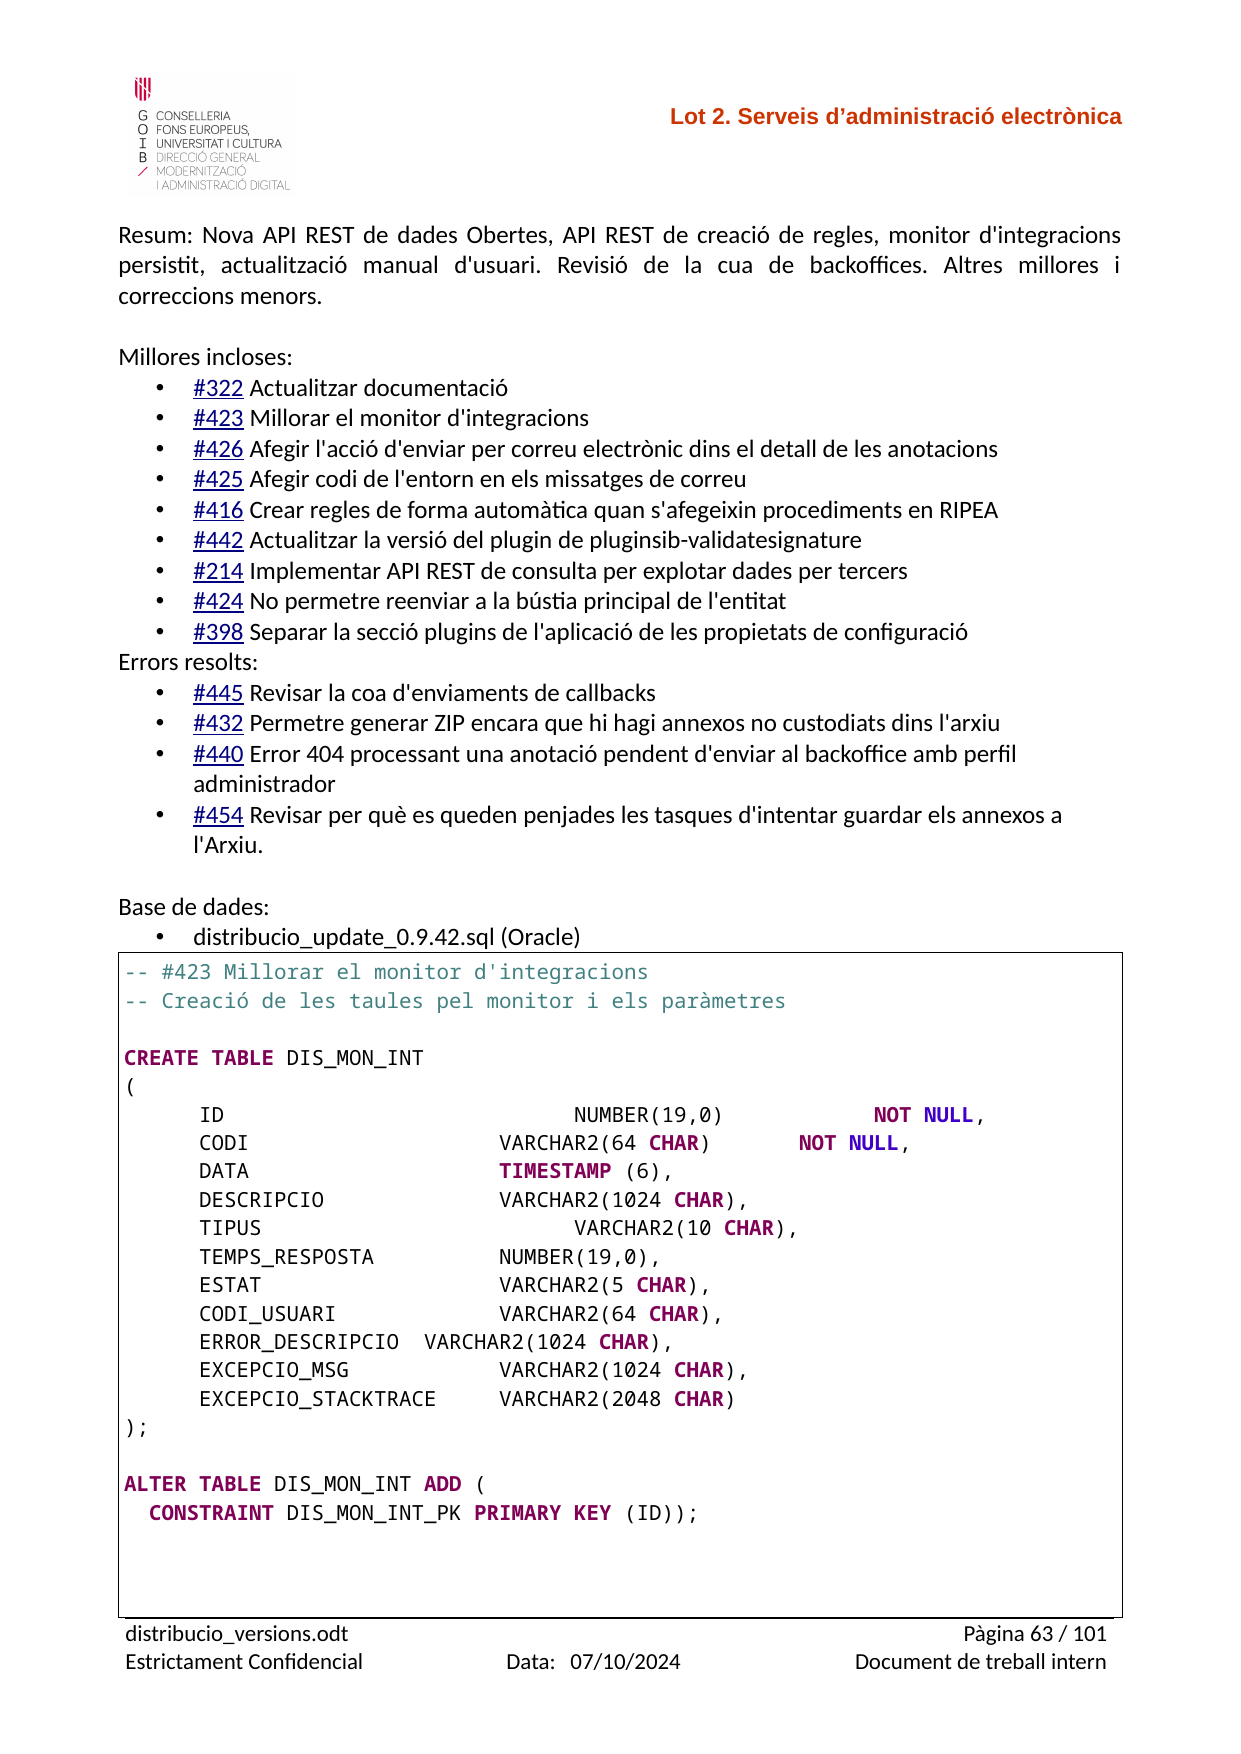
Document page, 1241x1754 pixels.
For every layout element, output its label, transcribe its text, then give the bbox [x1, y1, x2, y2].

picture [126, 70, 299, 197]
list #440 Error 404 processant una anotació pendent d'enviar al backoffice amb perfil administrador [156, 738, 1122, 799]
list #424 No permetre reenviar a la bústia principal de l'entitat [156, 585, 1122, 616]
text Resum: Nova API REST de dades Obertes, API REST de creació de regles, monitor d'integracions persistit, actualització manual d'usuari. Revisió de la cua de backoffices. Altres millores i correccions menors. [118, 219, 1122, 311]
text Errors resolts: [118, 646, 1122, 677]
list #425 Afegir codi de l'entorn en els missatges de correu [156, 463, 1122, 494]
list #416 Crear regles de forma automàtica quan s'afegeixin procediments en RIPEA [156, 494, 1122, 524]
list #442 Actualitzar la versió del plugin de pluginsib-validatesignature [156, 524, 1122, 555]
list distribucio_update_0.9.42.sql (Oracle) [156, 921, 1122, 952]
list #423 Millorar el monitor d'integracions [156, 402, 1122, 433]
table_header -- #423 Millorar el monitor d'integracions -- Creació de les taules pel monitor i els paràmetres CREATE TABLE DIS_MON_INT ( ID NUMBER(19,0) NOT NULL, CODI VARCHAR2(64 CHAR) NOT NULL, DATA TIMESTAMP (6), DESCRIPCIO VARCHAR2(1024 CHAR), TIPUS VARCHAR2(10 CHAR), TEMPS_RESPOSTA NUMBER(19,0), ESTAT VARCHAR2(5 CHAR), CODI_USUARI VARCHAR2(64 CHAR), ERROR_DESCRIPCIO VARCHAR2(1024 CHAR), EXCEPCIO_MSG VARCHAR2(1024 CHAR), EXCEPCIO_STACKTRACE VARCHAR2(2048 CHAR) ); ALTER TABLE DIS_MON_INT ADD ( CONSTRAINT DIS_MON_INT_PK PRIMARY KEY (ID)); [119, 953, 1122, 1617]
list #454 Revisar per què es queden penjades les tasques d'intentar guardar els annexos a l'Arxiu. [156, 799, 1122, 860]
list #322 Actualitzar documentació [156, 372, 1122, 402]
list #398 Separar la secció plugins de l'aplicació de les propietats de configuració [156, 616, 1122, 646]
list #426 Afegir l'acció d'enviar per correu electrònic dins el detall de les anotacions [156, 433, 1122, 463]
list #214 Implementar API REST de consulta per explotar dades per tercers [156, 555, 1122, 585]
text Base de dades: [118, 891, 1122, 921]
text Millores incloses: [118, 341, 1122, 372]
list #432 Permetre generar ZIP encara que hi hagi annexos no custodiats dins l'arxiu [156, 707, 1122, 738]
list #445 Revisar la coa d'enviaments de callbacks [156, 677, 1122, 707]
